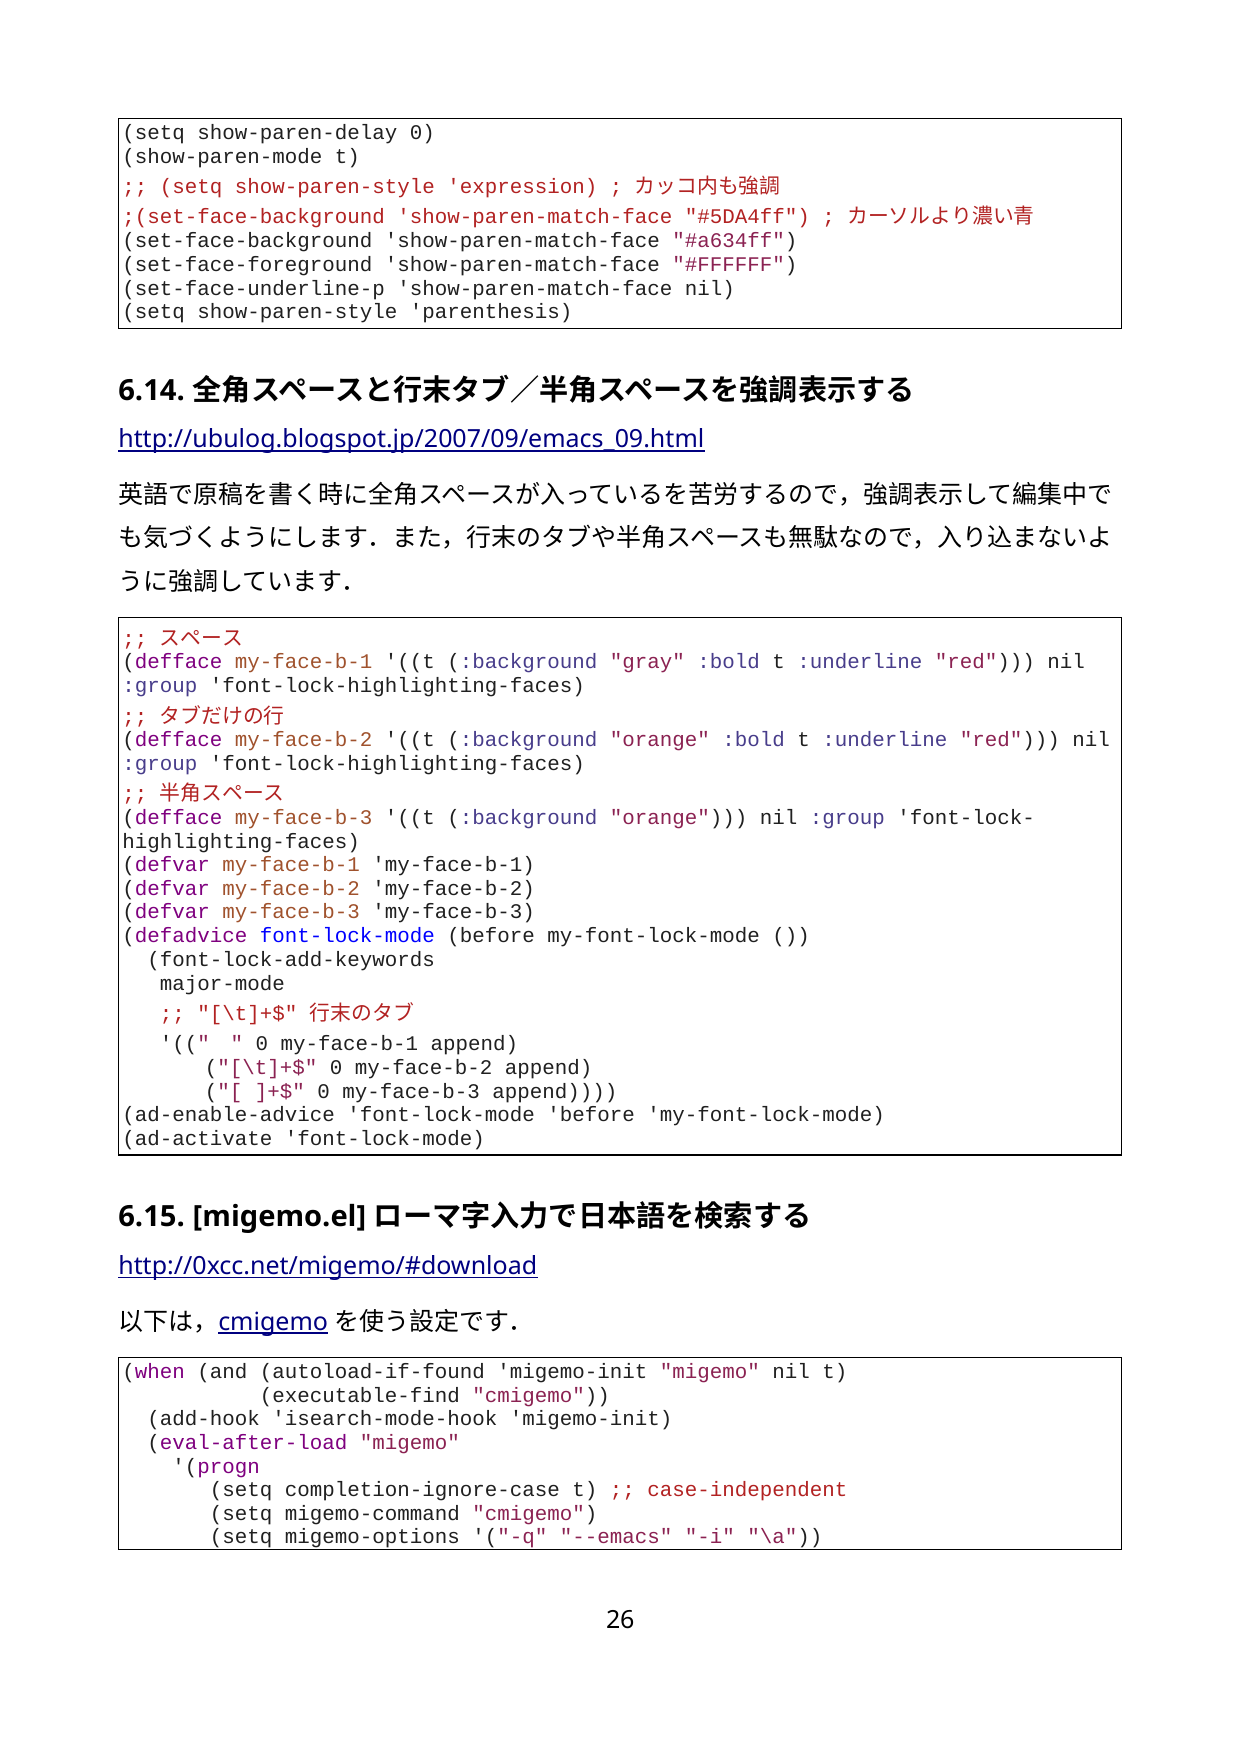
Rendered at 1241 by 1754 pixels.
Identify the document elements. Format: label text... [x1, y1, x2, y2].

text '((" " 0 my-face-b-1 append) [119, 1023, 1121, 1053]
text (setq completion-ignore-case t) ;; case-independent [119, 1475, 1121, 1499]
text 英語で原稿を書く時に全角スペースが入っているを苦労するので，強調表示して編集中でも気づくようにします．また，行末のタブや半角スペースも無駄なので，入り込まないように強調しています． [118, 474, 1122, 597]
text http://ubulog.blogspot.jp/2007/09/emacs_09.html [118, 421, 1122, 455]
text (setq migemo-options '("-q" "--emacs" "-i" "\a")) [119, 1523, 1121, 1549]
text (eval-after-load "migemo" [119, 1428, 1121, 1452]
text (defface my-face-b-1 '((t (:background "gray" :bold t :underline "red"))) nil :group 'font-lock-highlighting-faces) [119, 648, 1121, 695]
text ;; タブだけの行 [119, 695, 1121, 725]
text (defface my-face-b-3 '((t (:background "orange"))) nil :group 'font-lock-highlighting-faces) [119, 803, 1121, 850]
text (font-lock-add-keywords [119, 945, 1121, 968]
text (set-face-background 'show-paren-match-face "#a634ff") [119, 226, 1121, 250]
text (when (and (autoload-if-found 'migemo-init "migemo" nil t) [119, 1358, 1121, 1381]
text major-mode [119, 968, 1121, 992]
text (setq migemo-command "cmigemo") [119, 1499, 1121, 1523]
text ;(set-face-background 'show-paren-match-face "#5DA4ff") ; カーソルより濃い青 [119, 196, 1121, 226]
text (defadvice font-lock-mode (before my-font-lock-mode ()) [119, 921, 1121, 945]
text ;; 半角スペース [119, 773, 1121, 803]
text (defvar my-face-b-1 'my-face-b-1) [119, 850, 1121, 874]
text (defvar my-face-b-3 'my-face-b-3) [119, 898, 1121, 921]
text (set-face-foreground 'show-paren-match-face "#FFFFFF") [119, 250, 1121, 273]
text (set-face-underline-p 'show-paren-match-face nil) [119, 273, 1121, 297]
text ("[\t]+$" 0 my-face-b-2 append) [119, 1053, 1121, 1077]
text ;; (setq show-paren-style 'expression) ; カッコ内も強調 [119, 165, 1121, 196]
subtitle 全角スペースと行末タブ／半角スペースを強調表示する [118, 366, 1122, 408]
text (defface my-face-b-2 '((t (:background "orange" :bold t :underline "red"))) nil :group 'font-lock-highlighting-faces) [119, 725, 1121, 773]
text (add-hook 'isearch-mode-hook 'migemo-init) [119, 1404, 1121, 1428]
text (executable-find "cmigemo")) [119, 1381, 1121, 1404]
text ;; "[\t]+$" 行末のタブ [119, 992, 1121, 1023]
text (show-paren-mode t) [119, 142, 1121, 165]
text (ad-activate 'font-lock-mode) [119, 1124, 1121, 1154]
text (ad-enable-advice 'font-lock-mode 'before 'my-font-lock-mode) [119, 1100, 1121, 1124]
text 以下は，cmigemo を使う設定です． [118, 1301, 1122, 1337]
text (setq show-paren-style 'parenthesis) [119, 297, 1121, 328]
text http://0xcc.net/migemo/#download [118, 1248, 1122, 1282]
text (defvar my-face-b-2 'my-face-b-2) [119, 874, 1121, 898]
subtitle [migemo.el] ローマ字入力で日本語を検索する [118, 1193, 1122, 1235]
text ;; スペース [119, 618, 1121, 648]
text '(progn [119, 1452, 1121, 1475]
text ("[ ]+$" 0 my-face-b-3 append)))) [119, 1077, 1121, 1100]
text (setq show-paren-delay 0) [119, 119, 1121, 142]
